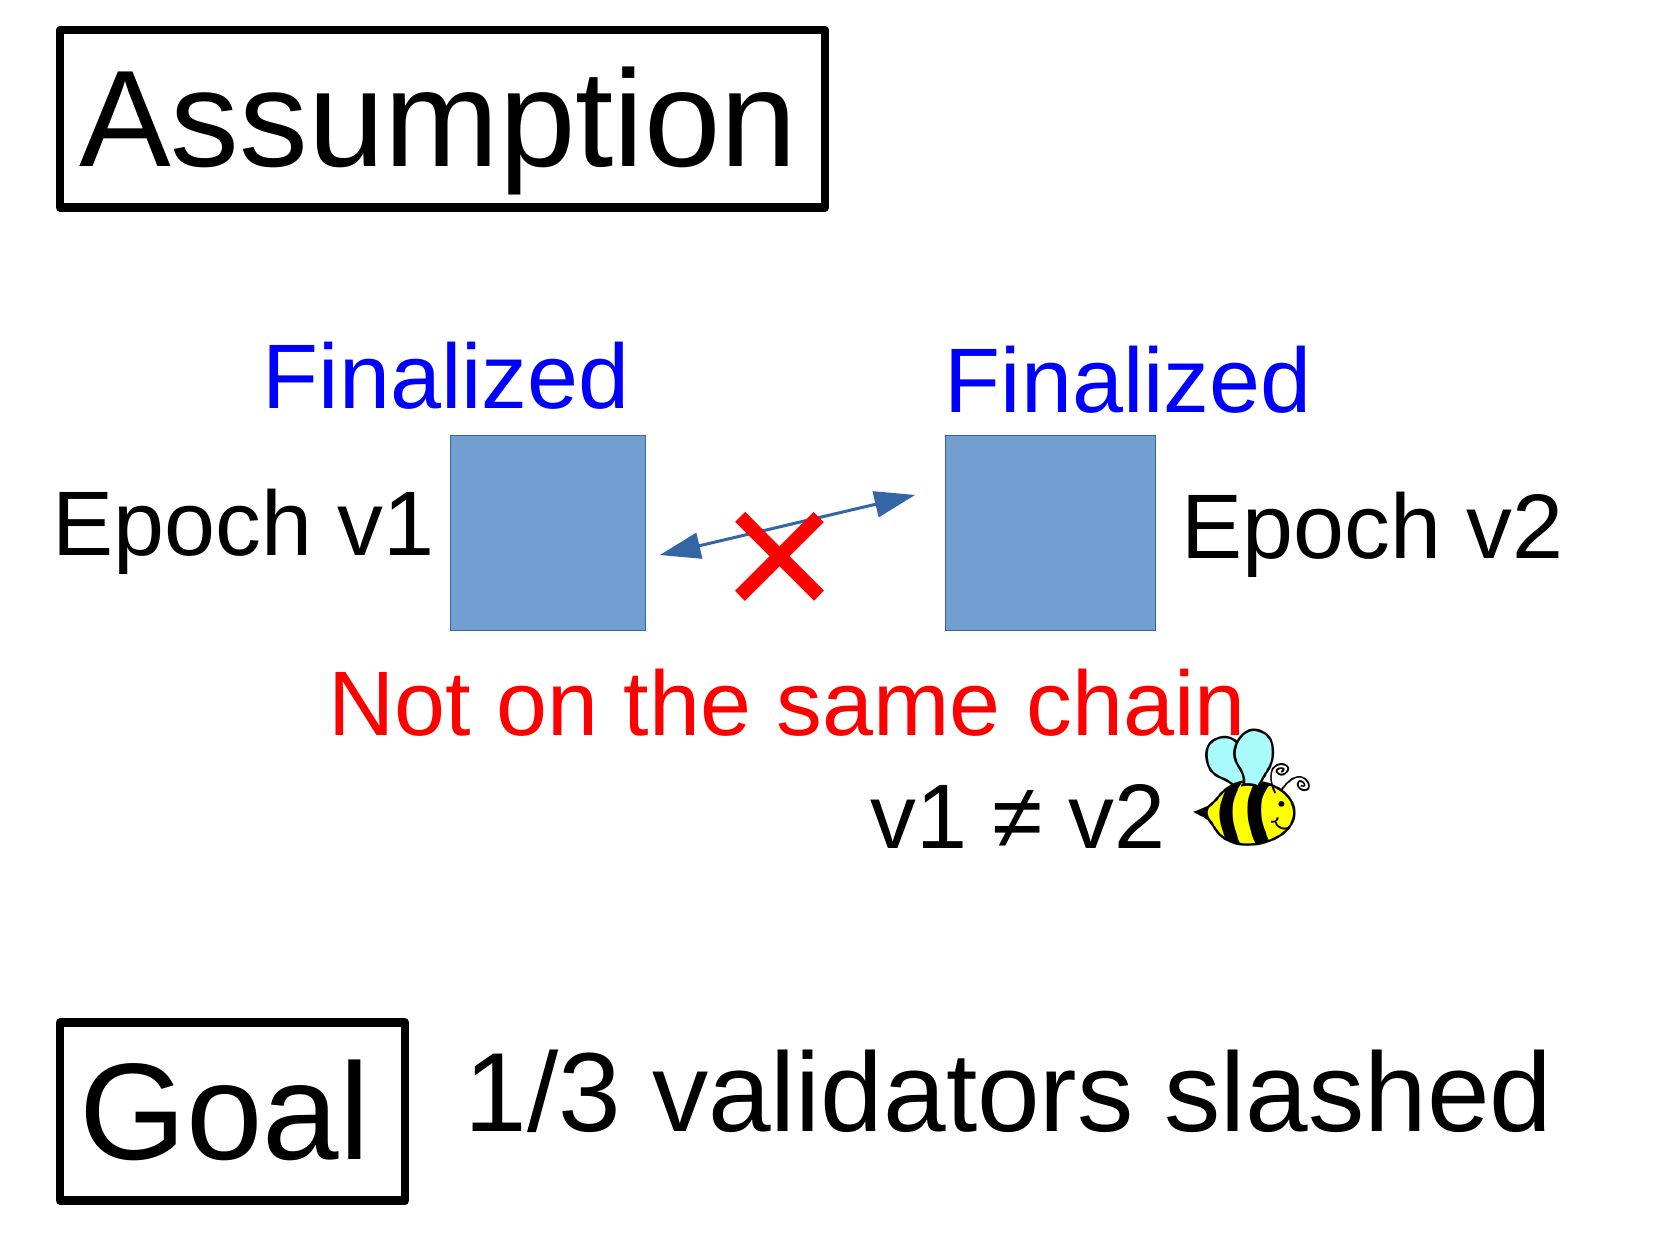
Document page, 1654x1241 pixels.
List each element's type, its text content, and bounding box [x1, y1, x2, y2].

picture [1185, 719, 1319, 856]
text_box × [675, 435, 886, 645]
text_box [945, 481, 1156, 631]
text_box 1/3 validators slashed [450, 1022, 1576, 1201]
text_box Epoch v2 [1158, 468, 1579, 600]
text_box Goal [60, 1022, 406, 1201]
text_box Epoch v1 [30, 465, 451, 597]
text_box Assumption [60, 30, 826, 208]
text_box Finalized [0, 318, 646, 451]
text_box Not on the same chain [60, 645, 1516, 796]
text_box Finalized [930, 321, 1651, 481]
text_box [450, 451, 646, 631]
text_box V1 = v2 or v1 ≠ v2 [345, 758, 1246, 886]
